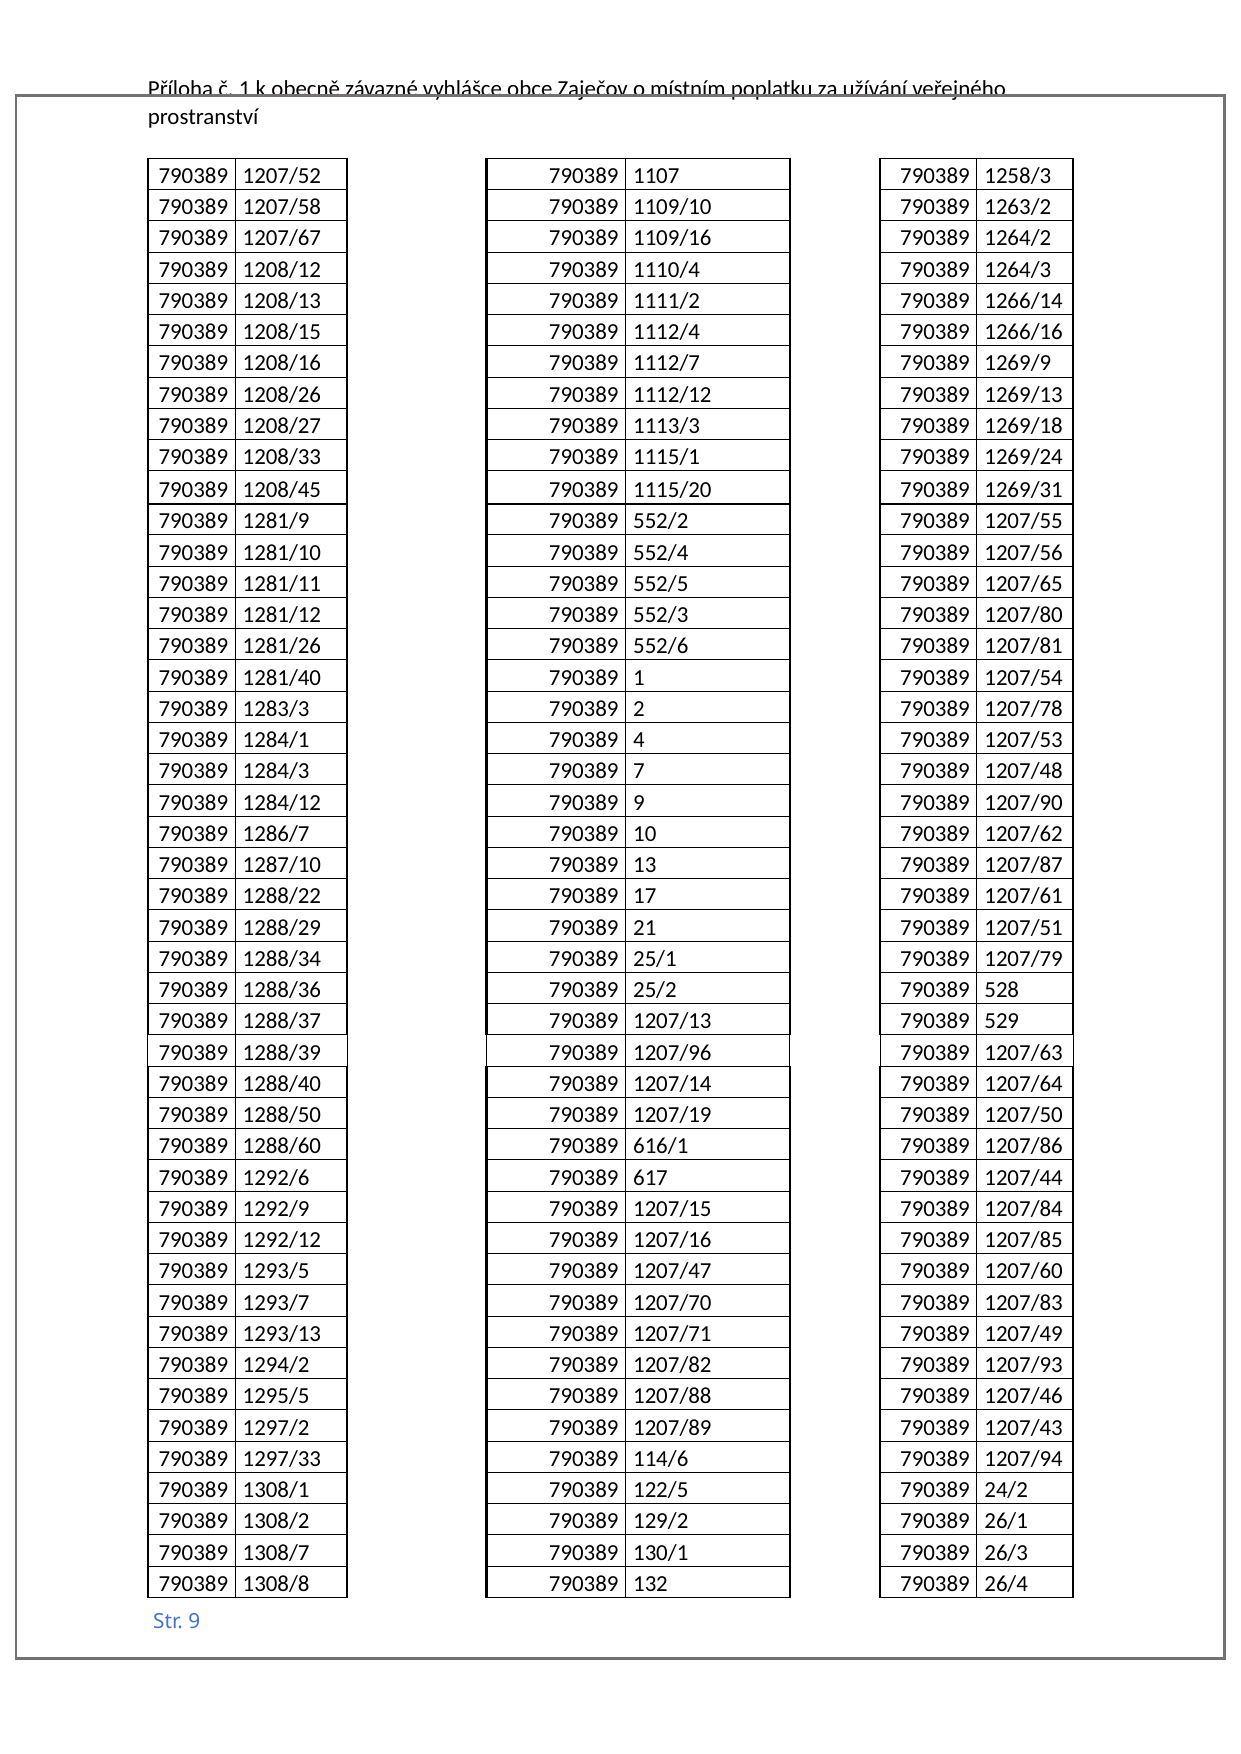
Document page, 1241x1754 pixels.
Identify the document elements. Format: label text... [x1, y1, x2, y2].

table_cell 790389 [149, 159, 235, 189]
table_cell 790389 [881, 315, 976, 345]
table_cell 790389 [149, 754, 235, 784]
table_cell 790389 [488, 159, 625, 189]
table_cell 790389 [881, 1317, 976, 1347]
table_cell 13 [626, 848, 789, 878]
table_cell 1207/13 [626, 1004, 789, 1034]
table_cell 790389 [149, 973, 235, 1003]
table_cell 790389 [149, 1379, 235, 1409]
table_cell [348, 1503, 485, 1534]
table_cell 790389 [149, 505, 235, 534]
table_cell 790389 [881, 567, 976, 597]
table_cell [348, 534, 485, 566]
table_cell [348, 1378, 485, 1409]
table_cell [348, 470, 485, 503]
table_cell [791, 1316, 879, 1347]
table_cell 790389 [488, 567, 625, 597]
table_cell 790389 [488, 1442, 625, 1472]
table_cell 130/1 [626, 1535, 789, 1566]
table_cell 790389 [488, 346, 625, 377]
table_cell 790389 [881, 1067, 976, 1097]
table_cell 790389 [881, 159, 976, 189]
table_cell 1208/13 [236, 284, 346, 314]
table_cell 1207/94 [977, 1442, 1072, 1472]
table_cell 552/5 [626, 567, 789, 597]
table_cell [791, 1003, 879, 1034]
table_cell 790389 [149, 1317, 235, 1347]
table_cell 1292/12 [236, 1223, 346, 1253]
table_cell [348, 1472, 485, 1503]
table_cell 1207/82 [626, 1348, 789, 1378]
table_cell 790389 [149, 1348, 235, 1378]
table_cell 1208/12 [236, 253, 346, 283]
table_cell [348, 1128, 485, 1159]
table_cell [348, 1316, 485, 1347]
table_cell [791, 1222, 879, 1253]
table_cell 790389 [149, 1567, 235, 1597]
table_cell 1284/12 [236, 785, 346, 816]
table_cell 790389 [881, 1473, 976, 1503]
table_cell 790389 [149, 409, 235, 439]
table_cell 790389 [488, 1098, 625, 1128]
table_cell [348, 314, 485, 345]
table_cell 1207/48 [977, 754, 1072, 784]
table_cell 132 [626, 1567, 789, 1597]
table_cell 790389 [149, 1473, 235, 1503]
table_cell 790389 [488, 1067, 625, 1097]
table_cell 1208/45 [236, 471, 346, 503]
table_cell 790389 [149, 1067, 235, 1097]
table_cell 790389 [149, 1160, 235, 1191]
table_cell 1207/64 [977, 1067, 1072, 1097]
table_cell 790389 [149, 440, 235, 470]
table_cell 790389 [488, 535, 625, 566]
table_cell 1207/78 [977, 692, 1072, 722]
table_cell [791, 252, 879, 283]
table_cell [791, 220, 879, 252]
table_cell [791, 1472, 879, 1503]
table_cell 1112/7 [626, 346, 789, 377]
table_cell [348, 1003, 485, 1034]
table_cell 790389 [488, 879, 625, 909]
table_cell 790389 [881, 817, 976, 847]
table_cell 1207/53 [977, 723, 1072, 753]
table_cell [791, 1566, 879, 1597]
table_cell 790389 [149, 1442, 235, 1472]
table_cell 790389 [881, 785, 976, 816]
table_cell 790389 [488, 785, 625, 816]
table_cell 790389 [488, 1473, 625, 1503]
table_cell [348, 1097, 485, 1128]
table_cell 1266/16 [977, 315, 1072, 345]
table_cell [348, 972, 485, 1003]
table_cell [791, 691, 879, 722]
table_cell 17 [626, 879, 789, 909]
table_cell [791, 1066, 879, 1097]
table_cell 790389 [149, 629, 235, 659]
table_cell 1207/83 [977, 1285, 1072, 1316]
table_cell [791, 816, 879, 847]
table_cell [791, 722, 879, 753]
table_cell 528 [977, 973, 1072, 1003]
table_cell 1110/4 [626, 253, 789, 283]
table_cell 790389 [488, 692, 625, 722]
table_cell [791, 566, 879, 597]
table_cell 1207/71 [626, 1317, 789, 1347]
table_cell [791, 1441, 879, 1472]
table_cell 1207/96 [626, 1035, 789, 1066]
table_cell 790389 [881, 284, 976, 314]
table_cell 552/6 [626, 629, 789, 659]
table_cell 1269/24 [977, 440, 1072, 470]
table_cell 790389 [149, 1098, 235, 1128]
table_cell 790389 [488, 1223, 625, 1253]
table_cell 790389 [881, 1254, 976, 1284]
table_cell 790389 [881, 190, 976, 220]
table_cell 790389 [488, 598, 625, 628]
table_cell 790389 [881, 1098, 976, 1128]
table_cell 790389 [488, 1254, 625, 1284]
table_cell 790389 [881, 440, 976, 470]
table_cell 1111/2 [626, 284, 789, 314]
table_cell 1113/3 [626, 409, 789, 439]
table_cell 1207/44 [977, 1160, 1072, 1191]
table_cell 790389 [881, 910, 976, 941]
table_cell 790389 [149, 1504, 235, 1534]
table_cell 1207/93 [977, 1348, 1072, 1378]
table_cell 114/6 [626, 1442, 789, 1472]
table_cell 790389 [881, 253, 976, 283]
table_cell 790389 [488, 1410, 625, 1441]
table_cell 790389 [149, 660, 235, 691]
table_cell 790389 [149, 848, 235, 878]
table_cell 790389 [881, 723, 976, 753]
table_cell [348, 597, 485, 628]
table_cell 790389 [149, 1223, 235, 1253]
table_cell 1207/89 [626, 1410, 789, 1441]
table_cell 1207/88 [626, 1379, 789, 1409]
table_cell [348, 566, 485, 597]
table_cell 790389 [149, 567, 235, 597]
table_cell 790389 [881, 660, 976, 691]
table_cell [348, 909, 485, 941]
table_cell 1281/12 [236, 598, 346, 628]
table_cell 1264/2 [977, 221, 1072, 252]
table_cell [791, 534, 879, 566]
table_cell 1208/26 [236, 378, 346, 408]
table_cell [791, 1128, 879, 1159]
table_cell 790389 [487, 1035, 625, 1066]
table_cell [348, 784, 485, 816]
table_cell 790389 [488, 1317, 625, 1347]
table_cell 1207/80 [977, 598, 1072, 628]
table_cell 790389 [881, 1192, 976, 1222]
table_cell 1112/4 [626, 315, 789, 345]
table_cell [348, 1534, 485, 1566]
table_cell 1207/79 [977, 942, 1072, 972]
table_cell 790389 [488, 754, 625, 784]
table_cell 1308/2 [236, 1504, 346, 1534]
table_cell [348, 691, 485, 722]
table_cell 7 [626, 754, 789, 784]
table_cell [348, 283, 485, 314]
table_cell 790389 [488, 1192, 625, 1222]
table_cell 122/5 [626, 1473, 789, 1503]
table_cell 790389 [488, 1129, 625, 1159]
table_cell [348, 1034, 486, 1066]
table_cell 617 [626, 1160, 789, 1191]
table_cell 1295/5 [236, 1379, 346, 1409]
table_cell 1288/50 [236, 1098, 346, 1128]
table_cell 1208/16 [236, 346, 346, 377]
table_cell 790389 [488, 1535, 625, 1566]
table_cell 1207/60 [977, 1254, 1072, 1284]
table_cell 790389 [881, 471, 976, 503]
table_cell 790389 [881, 1442, 976, 1472]
table_cell [348, 941, 485, 972]
table_cell 790389 [488, 910, 625, 941]
table_cell 790389 [488, 221, 625, 252]
table_cell 790389 [881, 598, 976, 628]
table_cell [348, 1253, 485, 1284]
table_cell 1281/40 [236, 660, 346, 691]
table_cell 790389 [488, 723, 625, 753]
table_cell 1284/3 [236, 754, 346, 784]
table_cell 790389 [488, 505, 625, 534]
table_cell 26/3 [977, 1535, 1072, 1566]
table_cell [348, 1159, 485, 1191]
table_cell 1112/12 [626, 378, 789, 408]
table_cell [348, 408, 485, 439]
table_cell 1293/7 [236, 1285, 346, 1316]
table_cell 2 [626, 692, 789, 722]
table_cell [791, 283, 879, 314]
table_cell 790389 [881, 1223, 976, 1253]
table_cell 790389 [149, 378, 235, 408]
table_cell 790389 [149, 315, 235, 345]
table_cell 1207/43 [977, 1410, 1072, 1441]
table_cell 790389 [881, 409, 976, 439]
table_cell [791, 439, 879, 470]
table_cell [791, 1191, 879, 1222]
table_cell 1288/36 [236, 973, 346, 1003]
table_cell 1269/18 [977, 409, 1072, 439]
table_cell [348, 1066, 485, 1097]
table_cell 790389 [881, 1410, 976, 1441]
table_cell 790389 [488, 973, 625, 1003]
table_cell [348, 1441, 485, 1472]
table_cell [791, 377, 879, 408]
table_cell 1109/16 [626, 221, 789, 252]
table_cell 1293/13 [236, 1317, 346, 1347]
table_cell 1266/14 [977, 284, 1072, 314]
table_cell 790389 [488, 817, 625, 847]
table_cell [348, 753, 485, 784]
table_cell 1308/1 [236, 1473, 346, 1503]
table_cell 790389 [881, 1504, 976, 1534]
table_cell [348, 1566, 485, 1597]
table_cell 1288/29 [236, 910, 346, 941]
table_cell 1281/11 [236, 567, 346, 597]
table_cell 25/1 [626, 942, 789, 972]
table_cell 1207/16 [626, 1223, 789, 1253]
table_cell 1264/3 [977, 253, 1072, 283]
table_cell 1207/55 [977, 505, 1072, 534]
table_cell 1207/52 [236, 159, 346, 189]
table_cell 1288/37 [236, 1004, 346, 1034]
table_cell 1287/10 [236, 848, 346, 878]
table_cell 790389 [488, 848, 625, 878]
table_cell 790389 [488, 440, 625, 470]
table_cell 616/1 [626, 1129, 789, 1159]
table_cell 790389 [881, 1567, 976, 1597]
table_cell 1207/56 [977, 535, 1072, 566]
table_cell 790389 [149, 1254, 235, 1284]
table_cell [348, 878, 485, 909]
table_cell 1269/31 [977, 471, 1072, 503]
table_cell 790389 [149, 817, 235, 847]
table_cell 1269/13 [977, 378, 1072, 408]
table_cell 1207/46 [977, 1379, 1072, 1409]
table_cell 1207/61 [977, 879, 1072, 909]
table_cell [791, 158, 879, 189]
table_cell 790389 [149, 221, 235, 252]
table_cell 1207/84 [977, 1192, 1072, 1222]
table_cell 1207/49 [977, 1317, 1072, 1347]
table_cell 790389 [881, 346, 976, 377]
table_cell 790389 [881, 1160, 976, 1191]
table_cell 790389 [488, 660, 625, 691]
table_cell 1207/87 [977, 848, 1072, 878]
table_cell 790389 [148, 1035, 235, 1066]
table_cell [791, 1534, 879, 1566]
table_cell 790389 [149, 692, 235, 722]
table_cell 529 [977, 1004, 1072, 1034]
table_cell 1115/1 [626, 440, 789, 470]
table_cell 790389 [149, 253, 235, 283]
table_cell [791, 659, 879, 691]
table_cell 790389 [149, 942, 235, 972]
table_cell 1115/20 [626, 471, 789, 503]
table_cell [791, 345, 879, 377]
table_cell 790389 [881, 505, 976, 534]
table_cell 790389 [488, 409, 625, 439]
table_cell 1258/3 [977, 159, 1072, 189]
table_cell [791, 314, 879, 345]
table_cell 1109/10 [626, 190, 789, 220]
table_cell [348, 628, 485, 659]
table_cell [791, 909, 879, 941]
table_cell 790389 [488, 378, 625, 408]
table_cell 129/2 [626, 1504, 789, 1534]
table_cell [791, 628, 879, 659]
table_cell 1281/9 [236, 505, 346, 534]
table_cell 790389 [881, 942, 976, 972]
table_cell [791, 1378, 879, 1409]
table_cell 790389 [488, 1567, 625, 1597]
table_cell [790, 1034, 880, 1066]
table_cell 1263/2 [977, 190, 1072, 220]
table_cell 790389 [149, 1129, 235, 1159]
table_cell [348, 1191, 485, 1222]
table_cell [791, 503, 879, 534]
table_cell [348, 252, 485, 283]
table_cell 790389 [881, 1129, 976, 1159]
table_cell 25/2 [626, 973, 789, 1003]
table_cell [791, 1409, 879, 1441]
table_cell 1 [626, 660, 789, 691]
table_cell 1207/70 [626, 1285, 789, 1316]
table_cell 1288/60 [236, 1129, 346, 1159]
table_cell 552/3 [626, 598, 789, 628]
table_cell 790389 [488, 284, 625, 314]
table_cell 790389 [488, 1348, 625, 1378]
table_cell 790389 [488, 253, 625, 283]
table_cell 1207/90 [977, 785, 1072, 816]
table_cell [348, 1222, 485, 1253]
table_cell 790389 [881, 692, 976, 722]
table_cell [348, 189, 485, 220]
table_cell [348, 722, 485, 753]
table_cell [791, 1097, 879, 1128]
table_cell 790389 [881, 1348, 976, 1378]
table_cell 790389 [488, 471, 625, 503]
table_cell 1207/63 [977, 1035, 1073, 1066]
table_cell 790389 [881, 754, 976, 784]
table_cell [791, 941, 879, 972]
table_cell 1288/39 [236, 1035, 347, 1066]
table_cell 1207/47 [626, 1254, 789, 1284]
table_cell [348, 439, 485, 470]
table_cell 1207/51 [977, 910, 1072, 941]
table_cell 1208/33 [236, 440, 346, 470]
table_cell 1284/1 [236, 723, 346, 753]
table_cell 790389 [488, 190, 625, 220]
table_cell 1207/67 [236, 221, 346, 252]
table_cell 790389 [881, 1035, 976, 1066]
table_cell 1207/65 [977, 567, 1072, 597]
table_cell 790389 [149, 535, 235, 566]
table_cell 1293/5 [236, 1254, 346, 1284]
table_cell 1288/40 [236, 1067, 346, 1097]
table_cell [791, 1347, 879, 1378]
table_cell 790389 [149, 1535, 235, 1566]
table_cell 790389 [149, 1192, 235, 1222]
table_cell 1269/9 [977, 346, 1072, 377]
table_cell 790389 [149, 284, 235, 314]
table_cell [348, 1284, 485, 1316]
table_cell 10 [626, 817, 789, 847]
table_cell 1288/22 [236, 879, 346, 909]
table_cell [791, 784, 879, 816]
table_cell 790389 [881, 973, 976, 1003]
table_cell [791, 1284, 879, 1316]
table_cell 1292/6 [236, 1160, 346, 1191]
table_cell [791, 189, 879, 220]
table_cell 790389 [488, 1160, 625, 1191]
table_cell [348, 1409, 485, 1441]
table_cell 1281/26 [236, 629, 346, 659]
table_cell 790389 [881, 629, 976, 659]
table_cell [348, 158, 485, 189]
table_cell [791, 847, 879, 878]
table_cell 1207/54 [977, 660, 1072, 691]
table_cell 1292/9 [236, 1192, 346, 1222]
table_cell 790389 [881, 1285, 976, 1316]
table_cell 1286/7 [236, 817, 346, 847]
table_cell 790389 [149, 471, 235, 503]
table_cell 1297/33 [236, 1442, 346, 1472]
table_cell 790389 [488, 1504, 625, 1534]
table_cell 790389 [149, 346, 235, 377]
table_cell 790389 [881, 1535, 976, 1566]
table_cell [791, 878, 879, 909]
table_cell 1207/50 [977, 1098, 1072, 1128]
table_cell [348, 220, 485, 252]
table_cell 790389 [488, 1285, 625, 1316]
table_cell 790389 [488, 942, 625, 972]
table_cell 1207/14 [626, 1067, 789, 1097]
table_cell 1207/15 [626, 1192, 789, 1222]
table_cell 790389 [149, 879, 235, 909]
table_cell 1107 [626, 159, 789, 189]
table_cell 790389 [488, 1004, 625, 1034]
table_cell 790389 [881, 221, 976, 252]
table_cell [791, 470, 879, 503]
table_cell 9 [626, 785, 789, 816]
table_cell [348, 1347, 485, 1378]
table_cell 552/4 [626, 535, 789, 566]
table_cell 552/2 [626, 505, 789, 534]
table_cell [348, 816, 485, 847]
table_cell 1283/3 [236, 692, 346, 722]
table_cell 1207/58 [236, 190, 346, 220]
table_cell 1288/34 [236, 942, 346, 972]
table_cell 790389 [881, 378, 976, 408]
table_cell 1297/2 [236, 1410, 346, 1441]
table_cell [348, 503, 485, 534]
table_cell 26/4 [977, 1567, 1072, 1597]
table_cell 790389 [881, 879, 976, 909]
table_cell 790389 [149, 1004, 235, 1034]
table_cell [791, 1253, 879, 1284]
table_cell 790389 [881, 535, 976, 566]
table_cell [348, 659, 485, 691]
table_cell 1208/27 [236, 409, 346, 439]
table_cell 790389 [488, 315, 625, 345]
table_cell 1294/2 [236, 1348, 346, 1378]
table_cell 1207/62 [977, 817, 1072, 847]
table_cell 1208/15 [236, 315, 346, 345]
table_cell 1207/81 [977, 629, 1072, 659]
table_cell 21 [626, 910, 789, 941]
table_cell [348, 847, 485, 878]
table_cell [791, 972, 879, 1003]
table_cell 1308/7 [236, 1535, 346, 1566]
table_cell 790389 [488, 1379, 625, 1409]
table_cell 790389 [149, 598, 235, 628]
table_cell [791, 1159, 879, 1191]
table_cell 26/1 [977, 1504, 1072, 1534]
table_cell 1207/19 [626, 1098, 789, 1128]
table_cell [348, 377, 485, 408]
table_cell 790389 [149, 190, 235, 220]
table_cell [791, 408, 879, 439]
table_cell 790389 [149, 1410, 235, 1441]
table_cell 24/2 [977, 1473, 1072, 1503]
table_cell 790389 [881, 1004, 976, 1034]
table_cell [791, 753, 879, 784]
table_cell 790389 [881, 1379, 976, 1409]
table_cell [791, 1503, 879, 1534]
table_cell 790389 [881, 848, 976, 878]
table_cell 1281/10 [236, 535, 346, 566]
table_cell 1207/85 [977, 1223, 1072, 1253]
table_cell 790389 [149, 723, 235, 753]
table_cell 4 [626, 723, 789, 753]
table_cell 790389 [149, 785, 235, 816]
table_cell [348, 345, 485, 377]
table_cell 790389 [488, 629, 625, 659]
table_cell 1207/86 [977, 1129, 1072, 1159]
table_cell 790389 [149, 1285, 235, 1316]
table_cell [791, 597, 879, 628]
table_cell 790389 [149, 910, 235, 941]
table_cell 1308/8 [236, 1567, 346, 1597]
